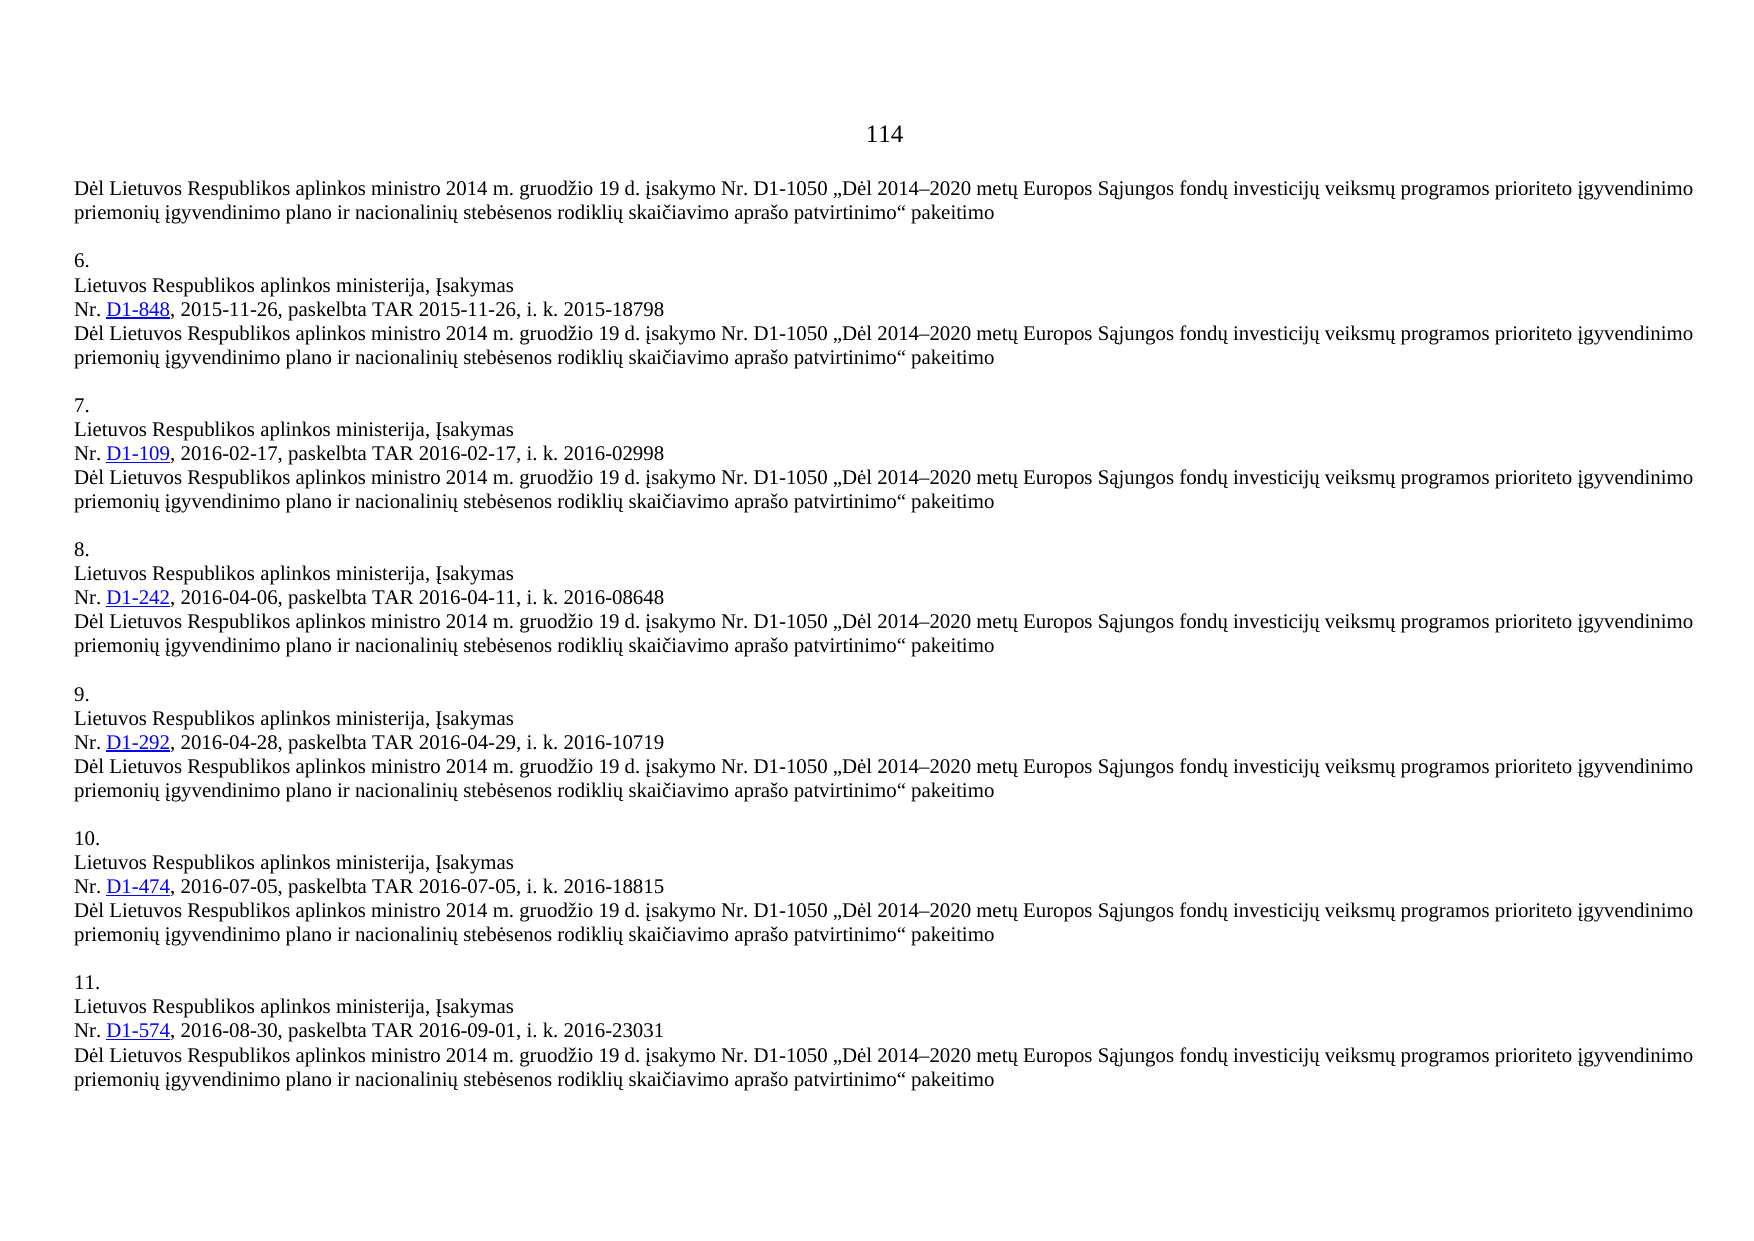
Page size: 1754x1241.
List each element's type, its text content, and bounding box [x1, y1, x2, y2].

text Nr. D1-292, 2016-04-28, paskelbta TAR 2016-04-29, i. k. 2016-10719 [74, 730, 1695, 754]
text 10. [74, 826, 1695, 850]
text Dėl Lietuvos Respublikos aplinkos ministro 2014 m. gruodžio 19 d. įsakymo Nr. D1-1050 „Dėl 2014–2020 metų Europos Sąjungos fondų investicijų veiksmų programos prioriteto įgyvendinimo priemonių įgyvendinimo plano ir nacionalinių stebėsenos rodiklių skaičiavimo aprašo patvirtinimo“ pakeitimo [74, 609, 1695, 657]
text 6. [74, 248, 1695, 272]
text Lietuvos Respublikos aplinkos ministerija, Įsakymas [74, 272, 1695, 297]
text Lietuvos Respublikos aplinkos ministerija, Įsakymas [74, 850, 1695, 874]
text Dėl Lietuvos Respublikos aplinkos ministro 2014 m. gruodžio 19 d. įsakymo Nr. D1-1050 „Dėl 2014–2020 metų Europos Sąjungos fondų investicijų veiksmų programos prioriteto įgyvendinimo priemonių įgyvendinimo plano ir nacionalinių stebėsenos rodiklių skaičiavimo aprašo patvirtinimo“ pakeitimo [74, 898, 1695, 946]
text Lietuvos Respublikos aplinkos ministerija, Įsakymas [74, 561, 1695, 585]
text Lietuvos Respublikos aplinkos ministerija, Įsakymas [74, 706, 1695, 730]
text Dėl Lietuvos Respublikos aplinkos ministro 2014 m. gruodžio 19 d. įsakymo Nr. D1-1050 „Dėl 2014–2020 metų Europos Sąjungos fondų investicijų veiksmų programos prioriteto įgyvendinimo priemonių įgyvendinimo plano ir nacionalinių stebėsenos rodiklių skaičiavimo aprašo patvirtinimo“ pakeitimo [74, 176, 1695, 224]
text Nr. D1-474, 2016-07-05, paskelbta TAR 2016-07-05, i. k. 2016-18815 [74, 874, 1695, 898]
text Dėl Lietuvos Respublikos aplinkos ministro 2014 m. gruodžio 19 d. įsakymo Nr. D1-1050 „Dėl 2014–2020 metų Europos Sąjungos fondų investicijų veiksmų programos prioriteto įgyvendinimo priemonių įgyvendinimo plano ir nacionalinių stebėsenos rodiklių skaičiavimo aprašo patvirtinimo“ pakeitimo [74, 321, 1695, 369]
text 9. [74, 682, 1695, 706]
text Nr. D1-109, 2016-02-17, paskelbta TAR 2016-02-17, i. k. 2016-02998 [74, 441, 1695, 465]
text 7. [74, 393, 1695, 417]
text 8. [74, 537, 1695, 561]
text Lietuvos Respublikos aplinkos ministerija, Įsakymas [74, 417, 1695, 441]
text Dėl Lietuvos Respublikos aplinkos ministro 2014 m. gruodžio 19 d. įsakymo Nr. D1-1050 „Dėl 2014–2020 metų Europos Sąjungos fondų investicijų veiksmų programos prioriteto įgyvendinimo priemonių įgyvendinimo plano ir nacionalinių stebėsenos rodiklių skaičiavimo aprašo patvirtinimo“ pakeitimo [74, 465, 1695, 513]
text Nr. D1-574, 2016-08-30, paskelbta TAR 2016-09-01, i. k. 2016-23031 [74, 1018, 1695, 1042]
text Dėl Lietuvos Respublikos aplinkos ministro 2014 m. gruodžio 19 d. įsakymo Nr. D1-1050 „Dėl 2014–2020 metų Europos Sąjungos fondų investicijų veiksmų programos prioriteto įgyvendinimo priemonių įgyvendinimo plano ir nacionalinių stebėsenos rodiklių skaičiavimo aprašo patvirtinimo“ pakeitimo [74, 1042, 1695, 1091]
text Dėl Lietuvos Respublikos aplinkos ministro 2014 m. gruodžio 19 d. įsakymo Nr. D1-1050 „Dėl 2014–2020 metų Europos Sąjungos fondų investicijų veiksmų programos prioriteto įgyvendinimo priemonių įgyvendinimo plano ir nacionalinių stebėsenos rodiklių skaičiavimo aprašo patvirtinimo“ pakeitimo [74, 754, 1695, 802]
text Nr. D1-242, 2016-04-06, paskelbta TAR 2016-04-11, i. k. 2016-08648 [74, 585, 1695, 609]
text 11. [74, 970, 1695, 994]
text Lietuvos Respublikos aplinkos ministerija, Įsakymas [74, 994, 1695, 1018]
text Nr. D1-848, 2015-11-26, paskelbta TAR 2015-11-26, i. k. 2015-18798 [74, 297, 1695, 321]
